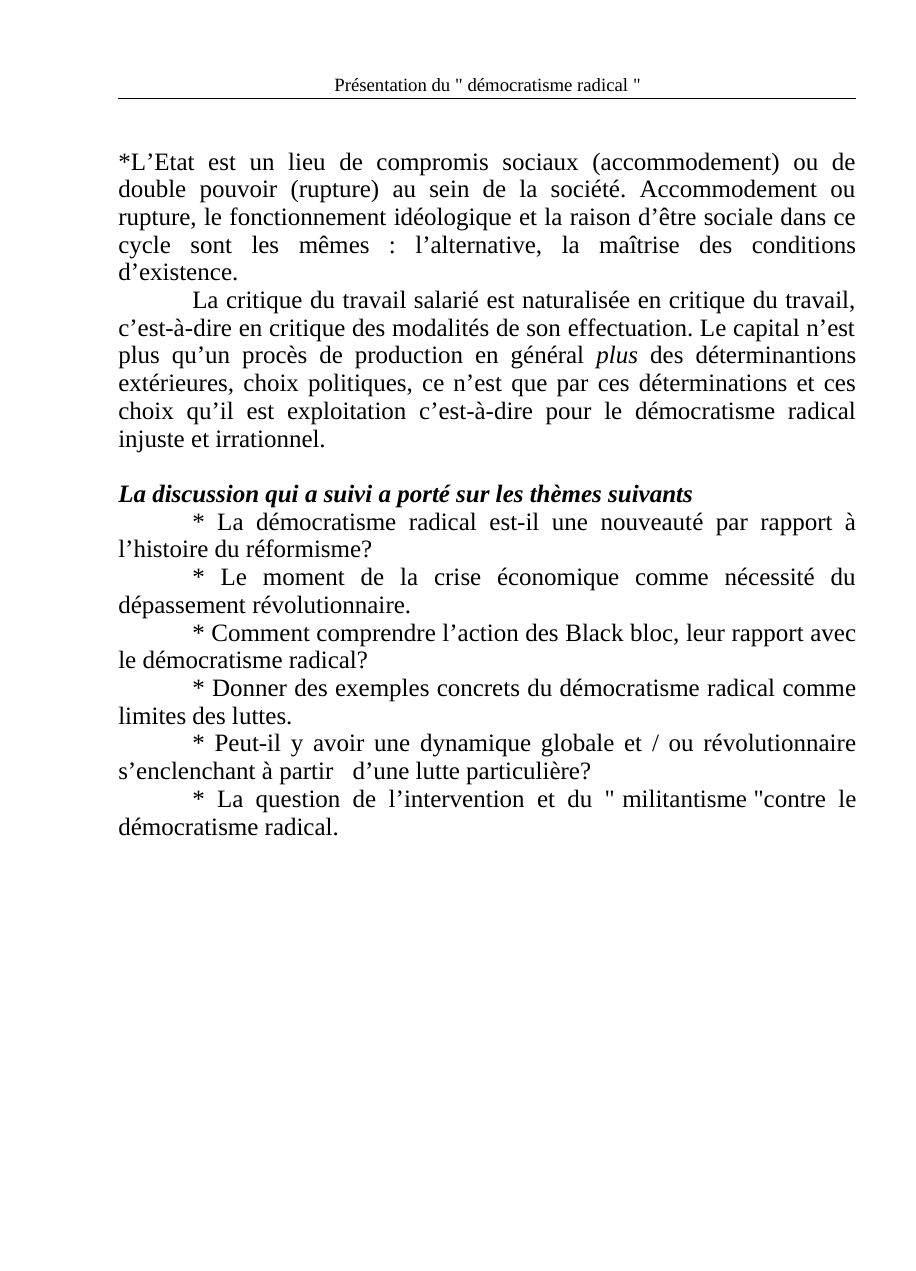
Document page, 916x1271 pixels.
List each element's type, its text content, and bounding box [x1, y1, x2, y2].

text * La question de l’intervention et du " militantisme "contre le démocratisme radical. [118, 785, 856, 840]
text *L’Etat est un lieu de compromis sociaux (accommodement) ou de double pouvoir (rupture) au sein de la société. Accommodement ou rupture, le fonctionnement idéologique et la raison d’être sociale dans ce cycle sont les mêmes : l’alternative, la maîtrise des conditions d’existence. [118, 148, 856, 286]
text * Peut-il y avoir une dynamique globale et / ou révolutionnaire s’enclenchant à partir d’une lutte particulière? [118, 729, 856, 785]
text * La démocratisme radical est-il une nouveauté par rapport à l’histoire du réformisme? [118, 508, 856, 563]
subtitle La discussion qui a suivi a porté sur les thèmes suivants [118, 480, 856, 508]
text La critique du travail salarié est naturalisée en critique du travail, c’est-à-dire en critique des modalités de son effectuation. Le capital n’est plus qu’un procès de production en général plus des déterminantions extérieures, choix politiques, ce n’est que par ces déterminations et ces choix qu’il est exploitation c’est-à-dire pour le démocratisme radical injuste et irrationnel. [118, 286, 856, 452]
text * Comment comprendre l’action des Black bloc, leur rapport avec le démocratisme radical? [118, 619, 856, 674]
text * Le moment de la crise économique comme nécessité du dépassement révolutionnaire. [118, 563, 856, 619]
text * Donner des exemples concrets du démocratisme radical comme limites des luttes. [118, 674, 856, 729]
